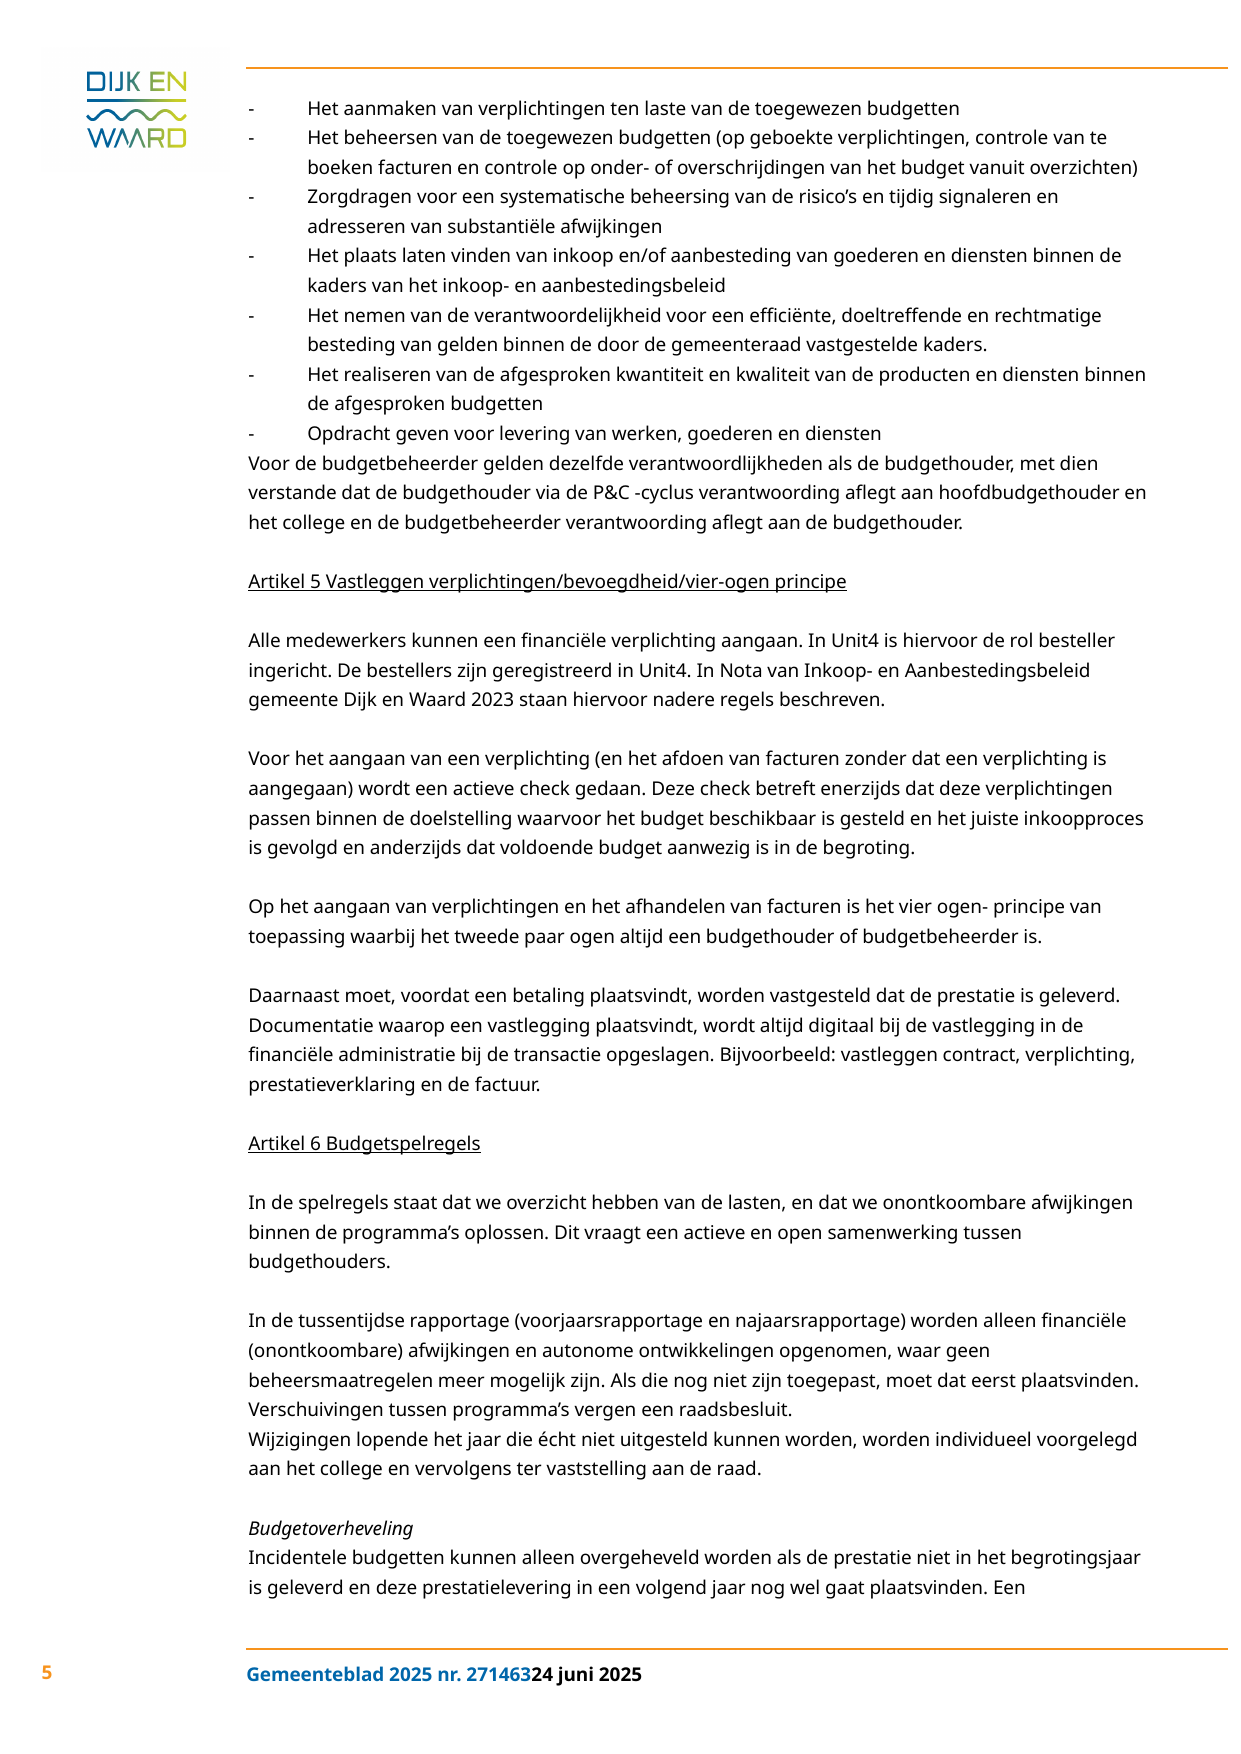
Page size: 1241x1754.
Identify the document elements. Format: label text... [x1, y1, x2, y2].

text Daarnaast moet, voordat een betaling plaatsvindt, worden vastgesteld dat de prestatie is geleverd. Documentatie waarop een vastlegging plaatsvindt, wordt altijd digitaal bij de vastlegging in de financiële administratie bij de transactie opgeslagen. Bijvoorbeeld: vastleggen contract, verplichting, prestatieverklaring en de factuur. [248, 982, 1152, 1097]
list Het realiseren van de afgesproken kwantiteit en kwaliteit van de producten en diensten binnen de afgesproken budgetten [248, 361, 1152, 416]
list Het nemen van de verantwoordelijkheid voor een efficiënte, doeltreffende en rechtmatige besteding van gelden binnen de door de gemeenteraad vastgestelde kaders. [248, 302, 1152, 357]
text Voor het aangaan van een verplichting (en het afdoen van facturen zonder dat een verplichting is aangegaan) wordt een actieve check gedaan. Deze check betreft enerzijds dat deze verplichtingen passen binnen de doelstelling waarvoor het budget beschikbaar is gesteld en het juiste inkoopproces is gevolgd en anderzijds dat voldoende budget aanwezig is in de begroting. [248, 746, 1152, 860]
text Wijzigingen lopende het jaar die écht niet uitgesteld kunnen worden, worden individueel voorgelegd aan het college en vervolgens ter vaststelling aan de raad. [248, 1426, 1152, 1481]
text Op het aangaan van verplichtingen en het afhandelen van facturen is het vier ogen- principe van toepassing waarbij het tweede paar ogen altijd een budgethouder of budgetbeheerder is. [248, 893, 1152, 949]
text Artikel 6 Budgetspelregels [248, 1130, 1152, 1156]
text In de spelregels staat dat we overzicht hebben van de lasten, en dat we onontkoombare afwijkingen binnen de programma’s oplossen. Dit vraagt een actieve en open samenwerking tussen budgethouders. [248, 1189, 1152, 1274]
text Artikel 5 Vastleggen verplichtingen/bevoegdheid/vier-ogen principe [248, 568, 1152, 594]
text In de tussentijdse rapportage (voorjaarsrapportage en najaarsrapportage) worden alleen financiële (onontkoombare) afwijkingen en autonome ontwikkelingen opgenomen, waar geen beheersmaatregelen meer mogelijk zijn. Als die nog niet zijn toegepast, moet dat eerst plaatsvinden. [248, 1308, 1152, 1393]
text Incidentele budgetten kunnen alleen overgeheveld worden als de prestatie niet in het begrotingsjaar is geleverd en deze prestatielevering in een volgend jaar nog wel gaat plaatsvinden. Een [248, 1544, 1152, 1600]
text Alle medewerkers kunnen een financiële verplichting aangaan. In Unit4 is hiervoor de rol besteller ingericht. De bestellers zijn geregistreerd in Unit4. In Nota van Inkoop- en Aanbestedingsbeleid gemeente Dijk en Waard 2023 staan hiervoor nadere regels beschreven. [248, 627, 1152, 712]
text Voor de budgetbeheerder gelden dezelfde verantwoordlijkheden als de budgethouder, met dien verstande dat de budgethouder via de P&C -cyclus verantwoording aflegt aan hoofdbudgethouder en het college en de budgetbeheerder verantwoording aflegt aan de budgethouder. [248, 450, 1152, 535]
picture [41, 47, 231, 172]
list Zorgdragen voor een systematische beheersing van de risico’s en tijdig signaleren en adresseren van substantiële afwijkingen [248, 183, 1152, 239]
text Budgetoverheveling [248, 1515, 1152, 1541]
list Het aanmaken van verplichtingen ten laste van de toegewezen budgetten [248, 95, 1152, 121]
list Het plaats laten vinden van inkoop en/of aanbesteding van goederen en diensten binnen de kaders van het inkoop- en aanbestedingsbeleid [248, 243, 1152, 298]
list Het beheersen van de toegewezen budgetten (op geboekte verplichtingen, controle van te boeken facturen en controle op onder- of overschrijdingen van het budget vanuit overzichten) [248, 124, 1152, 180]
list Opdracht geven voor levering van werken, goederen en diensten [248, 420, 1152, 446]
text Verschuivingen tussen programma’s vergen een raadsbesluit. [248, 1396, 1152, 1422]
